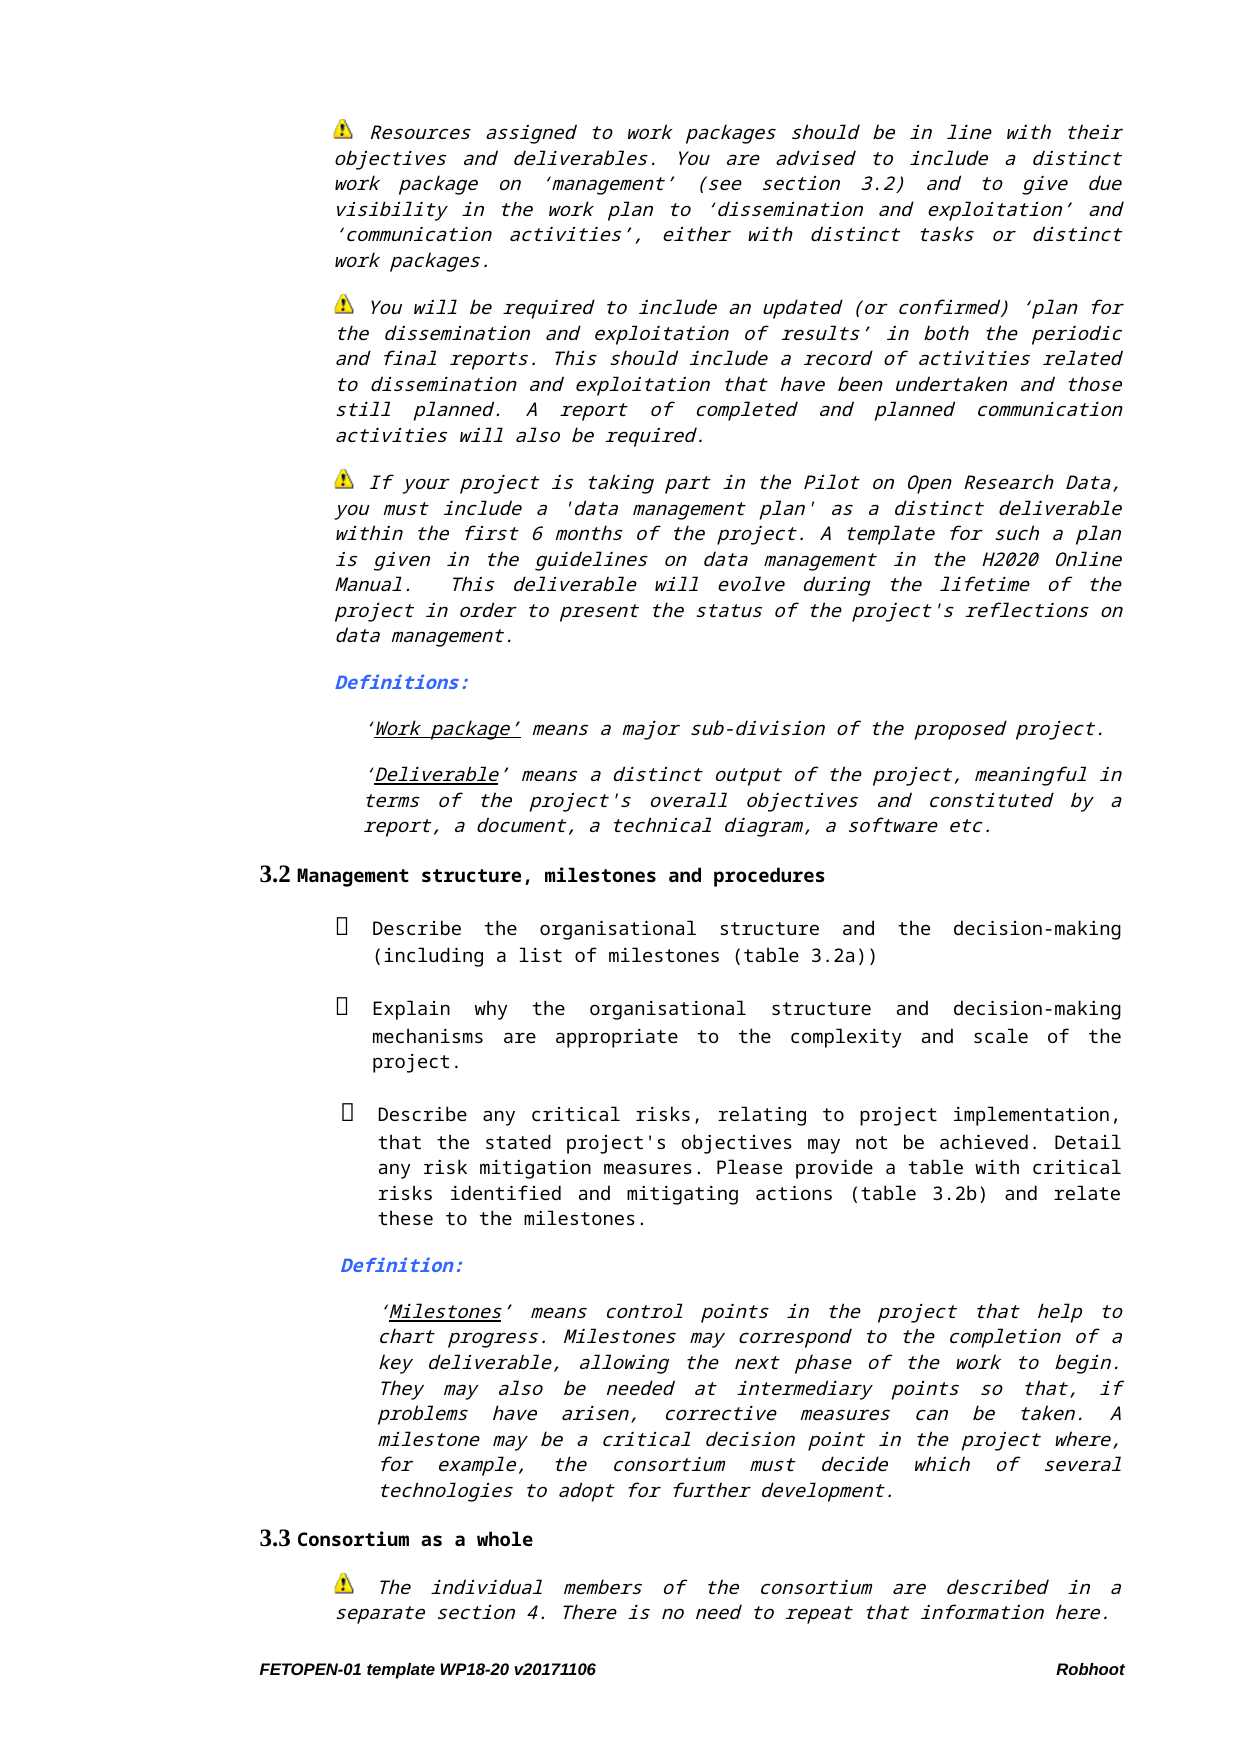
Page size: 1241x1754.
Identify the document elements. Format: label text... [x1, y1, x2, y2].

list Explain why the organisational structure and decision-making mechanisms are appropriate to the complexity and scale of the project. [334, 989, 1122, 1074]
text Definition: [340, 1252, 1122, 1277]
list Describe the organisational structure and the decision-making (including a list of milestones (table 3.2a)) [334, 909, 1122, 968]
text If your project is taking part in the Pilot on Open Research Data, you must include a 'data management plan' as a distinct deliverable within the first 6 months of the project. A template for such a plan is given in the guidelines on data management in the H2020 Online Manual. This deliverable will evolve during the lifetime of the project in order to present the status of the project's reflections on data management. [334, 468, 1122, 648]
text ‘Work package’ means a major sub-division of the proposed project. [363, 715, 1122, 741]
picture [333, 118, 355, 140]
list Consortium as a whole [259, 1523, 1122, 1552]
text Definitions: [334, 669, 1122, 694]
picture [334, 293, 356, 315]
text ‘Milestones’ means control points in the project that help to chart progress. Milestones may correspond to the completion of a key deliverable, allowing the next phase of the work to begin. They may also be needed at intermediary points so that, if problems have arisen, corrective measures can be taken. A milestone may be a critical decision point in the project where, for example, the consortium must decide which of several technologies to adopt for further development. [377, 1298, 1122, 1502]
text The individual members of the consortium are described in a separate section 4. There is no need to repeat that information here. [334, 1573, 1122, 1625]
picture [334, 1572, 356, 1595]
list Management structure, milestones and procedures [259, 859, 1122, 888]
picture [334, 468, 356, 490]
text ‘Deliverable’ means a distinct output of the project, meaningful in terms of the project's overall objectives and constituted by a report, a document, a technical diagram, a software etc. [363, 762, 1122, 838]
text Resources assigned to work packages should be in line with their objectives and deliverables. You are advised to include a distinct work package on ‘management’ (see section 3.2) and to give due visibility in the work plan to ‘dissemination and exploitation’ and ‘communication activities’, either with distinct tasks or distinct work packages. [333, 118, 1122, 272]
list Describe any critical risks, relating to project implementation, that the stated project's objectives may not be achieved. Detail any risk mitigation measures. Please provide a table with critical risks identified and mitigating actions (table 3.2b) and relate these to the milestones. [340, 1095, 1122, 1231]
text You will be required to include an updated (or confirmed) ‘plan for the dissemination and exploitation of results’ in both the periodic and final reports. This should include a record of activities related to dissemination and exploitation that have been undertaken and those still planned. A report of completed and planned communication activities will also be required. [334, 293, 1122, 447]
